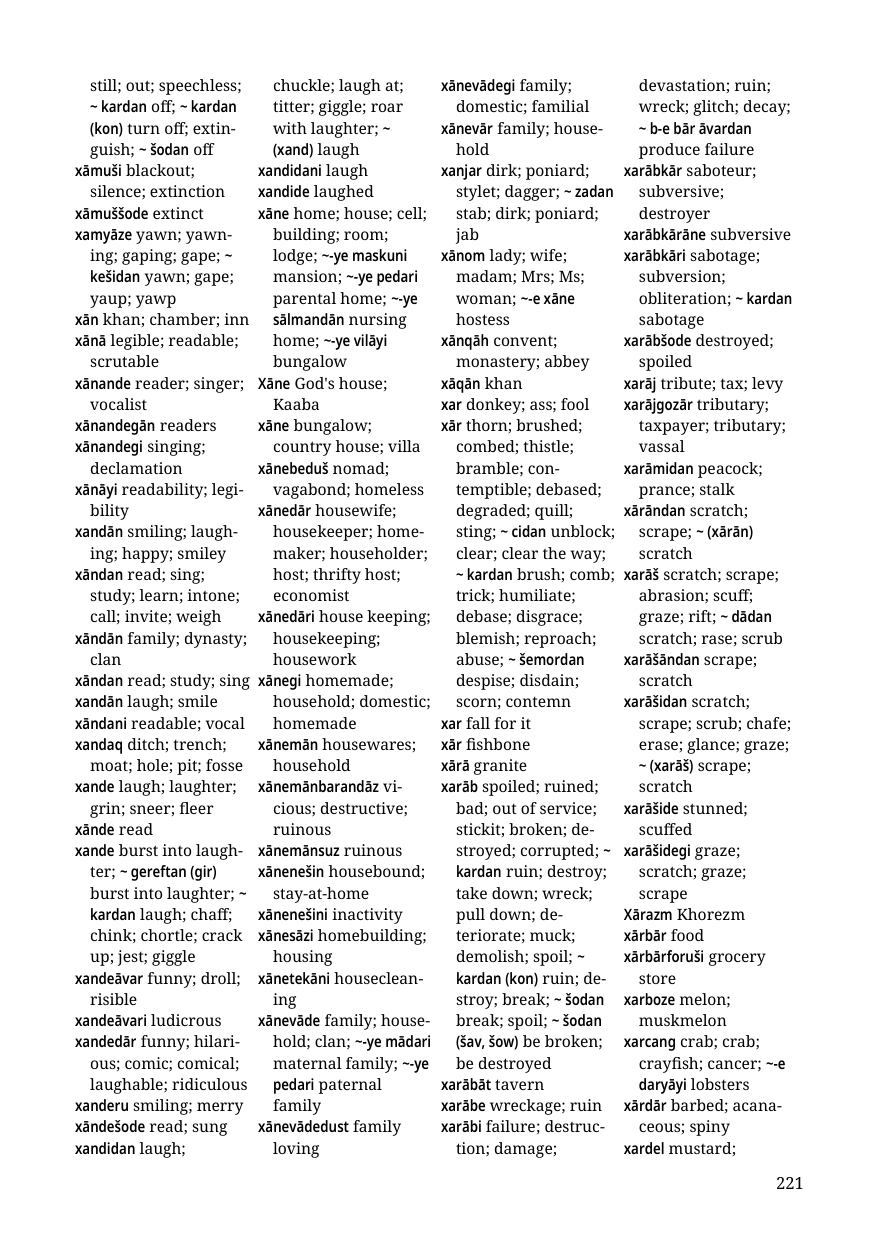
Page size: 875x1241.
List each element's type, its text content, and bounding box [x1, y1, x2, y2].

text xānetekāni houseclean­ing [258, 967, 433, 1010]
text xāmuššode extinct [75, 202, 250, 224]
text xānebeduš nomad; vagabond; homeless [258, 457, 433, 500]
text xarāj tribute; tax; levy [624, 372, 799, 394]
text xandidani laugh [258, 160, 433, 181]
text still; out; speech­less; ~ kardan off; ~ kardan (kon) turn off; extin­guish; ~ šodan off [75, 75, 250, 160]
text xānesāzi homebuilding; hous­ing [258, 925, 433, 967]
text xardel mustard; [624, 1137, 799, 1159]
text xandān smiling; laugh­ing; happy; smiley [75, 521, 250, 564]
text xandedār funny; hilari­ous; comic; comical; laugh­able; ridiculous [75, 1031, 250, 1095]
text xārbārforuši grocery store [624, 946, 799, 989]
text xamyāze yawn; yawn­ing; gap­ing; gape; ~ kešidan yawn; gape; yaup; yawp [75, 224, 250, 309]
text xarāšidegi graze; scratch; graze; scrape [624, 840, 799, 904]
text xāmuši blackout; silence; ex­tinction [75, 160, 250, 202]
text xarāšidan scratch; scrape; scrub; chafe; erase; glance; graze; ~ (xarāš) scrape; scratch [624, 691, 799, 797]
text xandaq ditch; trench; moat; hole; pit; fosse [75, 734, 250, 776]
text xarābāt tavern [441, 1074, 616, 1095]
text xāne home; house; cell; build­ing; room; lodge; ~-ye maskuni mansion; ~-ye pedari parental home; ~-ye sālmandān nursing home; ~-ye vilāyi bunga­low [258, 202, 433, 372]
text xarābi failure; destruc­tion; damage; [441, 1116, 616, 1159]
text Xāne God's house; Kaaba [258, 372, 433, 415]
text xandān laugh; smile [75, 691, 250, 712]
text xānande reader; singer; vo­calist [75, 372, 250, 415]
text xāndan read; sing; study; learn; intone; call; invite; weigh [75, 564, 250, 627]
text xar donkey; ass; fool [441, 394, 616, 415]
text xār thorn; brushed; combed; thistle; bramble; con­temptible; debased; de­graded; quill; sting; ~ cidan unblock; clear; clear the way; ~ kardan brush; comb; trick; hu­miliate; debase; disgrace; blemish; reproach; abuse; ~ šemordan despise; dis­dain; scorn; contemn [441, 415, 616, 712]
text xānedāri house keeping; housekeeping; house­work [258, 606, 433, 670]
text xārāndan scratch; scrape; ~ (xārān) scratch [624, 500, 799, 564]
text xanjar dirk; poniard; stylet; dagger; ~ zadan stab; dirk; poniard; jab [441, 160, 616, 245]
text xārbār food [624, 925, 799, 946]
text xān khan; chamber; inn [75, 309, 250, 330]
text chuckle; laugh at; titter; giggle; roar with laugh­ter; ~ (xand) laugh [258, 75, 433, 160]
text xānevādedust family loving [258, 1116, 433, 1159]
text xande laugh; laughter; grin; sneer; fleer [75, 776, 250, 819]
text xānāyi readability; legi­bility [75, 479, 250, 521]
text xānā legible; readable; scrutable [75, 330, 250, 372]
text Xārazm Khorezm [624, 904, 799, 925]
text xārā granite [441, 755, 616, 776]
text xarābšode destroyed; spoiled [624, 330, 799, 372]
text xānevār family; house­hold [441, 117, 616, 160]
text xānandegi singing; decla­mation [75, 436, 250, 479]
text xānde read [75, 819, 250, 840]
text xandide laughed [258, 181, 433, 202]
text xande burst into laugh­ter; ~ gereftan (gir) burst into laughter; ~ kardan laugh; chaff; chink; chor­tle; crack up; jest; giggle [75, 840, 250, 967]
text xar fall for it [441, 712, 616, 734]
text xānemān housewares; house­hold [258, 734, 433, 776]
text xarcang crab; crab; cray­fish; cancer; ~-e daryāyi lob­sters [624, 1031, 799, 1095]
text xandidan laugh; [75, 1137, 250, 1159]
text xānemānbarandāz vi­cious; de­structive; ru­inous [258, 776, 433, 840]
text xāndan read; study; sing [75, 670, 250, 691]
text xarābkārāne subversive [624, 224, 799, 245]
text xarāb spoiled; ruined; bad; out of service; stickit; broken; de­stroyed; cor­rupted; ~ kardan ruin; de­stroy; take down; wreck; pull down; de­teriorate; muck; demolish; spoil; ~ kardan (kon) ruin; de­stroy; break; ~ šodan break; spoil; ~ šodan (šav, šow) be broken; be de­stroyed [441, 776, 616, 1074]
text xānegi homemade; house­hold; domestic; home­made [258, 670, 433, 734]
text xarābe wreckage; ruin [441, 1095, 616, 1116]
text xarāmidan peacock; prance; stalk [624, 457, 799, 500]
text xāndešode read; sung [75, 1116, 250, 1137]
text xanderu smiling; merry [75, 1095, 250, 1116]
text xarāšide stunned; scuffed [624, 797, 799, 840]
text xarāš scratch; scrape; abra­sion; scuff; graze; rift; ~ dādan scratch; rase; scrub [624, 564, 799, 649]
text xandeāvar funny; droll; risi­ble [75, 967, 250, 1010]
text xārdār barbed; acana­ceous; spiny [624, 1095, 799, 1137]
text xarājgozār tributary; tax­payer; tributary; vas­sal [624, 394, 799, 457]
text xandeāvari ludicrous [75, 1010, 250, 1031]
text xarābkār saboteur; subvers­ive; destroyer [624, 160, 799, 224]
text xāqān khan [441, 372, 616, 394]
text xāndani readable; vocal [75, 712, 250, 734]
text xānenešin housebound; stay-at-home [258, 861, 433, 904]
text xānevādegi family; domest­ic; familial [441, 75, 616, 117]
text xāne bungalow; country house; villa [258, 415, 433, 457]
text xānevāde family; house­hold; clan; ~-ye mādari maternal family; ~-ye pedari paternal family [258, 1010, 433, 1116]
text xār fishbone [441, 734, 616, 755]
text devasta­tion; ruin; wreck; glitch; decay; ~ b-e bār āvardan produce failure [624, 75, 799, 160]
text xarāšāndan scrape; scratch [624, 649, 799, 691]
text xānandegān readers [75, 415, 250, 436]
text xānom lady; wife; madam; Mrs; Ms; woman; ~-e xāne hostess [441, 245, 616, 330]
text xānemānsuz ruinous [258, 840, 433, 861]
text xarboze melon; muskmelon [624, 989, 799, 1031]
text xānqāh convent; monastery; abbey [441, 330, 616, 372]
text xānedār housewife; house­keeper; home­maker; house­holder; host; thrifty host; econo­mist [258, 500, 433, 606]
text xānenešini inactivity [258, 904, 433, 925]
text xāndān family; dynasty; clan [75, 627, 250, 670]
text xarābkāri sabotage; subvers­ion; obliteration; ~ kardan sabo­tage [624, 245, 799, 330]
